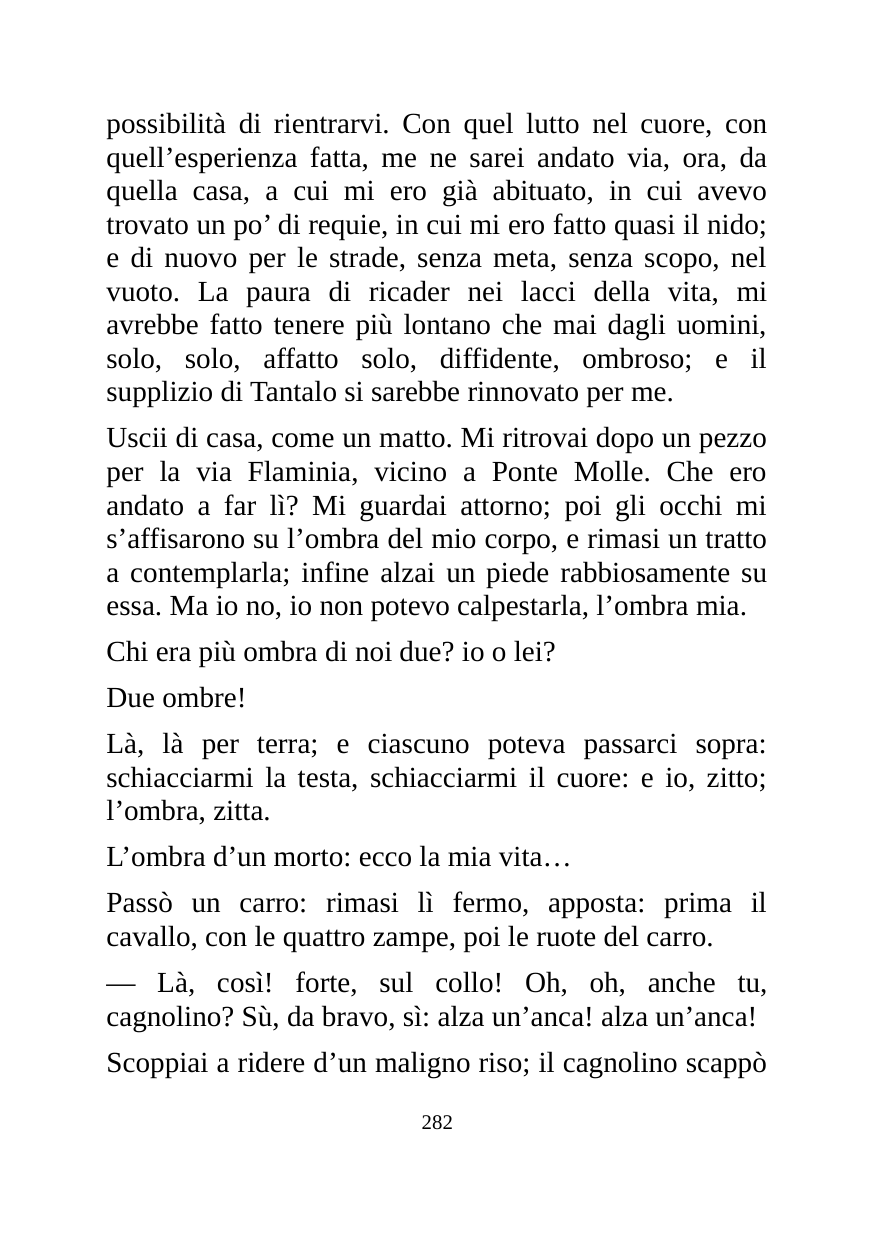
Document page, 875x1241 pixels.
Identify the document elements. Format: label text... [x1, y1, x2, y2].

text Passò un carro: rimasi lì fermo, apposta: prima il cavallo, con le quattro zampe, poi le ruote del carro. [106, 886, 768, 953]
text — Là, così! forte, sul collo! Oh, oh, anche tu, cagnolino? Sù, da bravo, sì: alza un’anca! alza un’anca! [106, 965, 768, 1032]
text L’ombra d’un morto: ecco la mia vita… [106, 839, 768, 873]
text Uscii di casa, come un matto. Mi ritrovai dopo un pezzo per la via Flaminia, vicino a Ponte Molle. Che ero andato a far lì? Mi guardai attorno; poi gli occhi mi s’affisarono su l’ombra del mio corpo, e rimasi un tratto a contemplarla; infine alzai un piede rabbiosamente su essa. Ma io no, io non potevo calpestarla, l’ombra mia. [106, 421, 768, 622]
text Chi era più ombra di noi due? io o lei? [106, 634, 768, 668]
text Scoppiai a ridere d’un maligno riso; il cagnolino scappò [106, 1045, 768, 1078]
text Due ombre! [106, 680, 768, 714]
text Là, là per terra; e ciascuno poteva passarci sopra: schiacciarmi la testa, schiacciarmi il cuore: e io, zitto; l’ombra, zitta. [106, 726, 768, 827]
text possibilità di rientrarvi. Con quel lutto nel cuore, con quell’esperienza fatta, me ne sarei andato via, ora, da quella casa, a cui mi ero già abituato, in cui avevo trovato un po’ di requie, in cui mi ero fatto quasi il nido; e di nuovo per le strade, senza meta, senza scopo, nel vuoto. La paura di ricader nei lacci della vita, mi avrebbe fatto tenere più lontano che mai dagli uomini, solo, solo, affatto solo, diffidente, ombroso; e il supplizio di Tantalo si sarebbe rinnovato per me. [106, 106, 768, 408]
